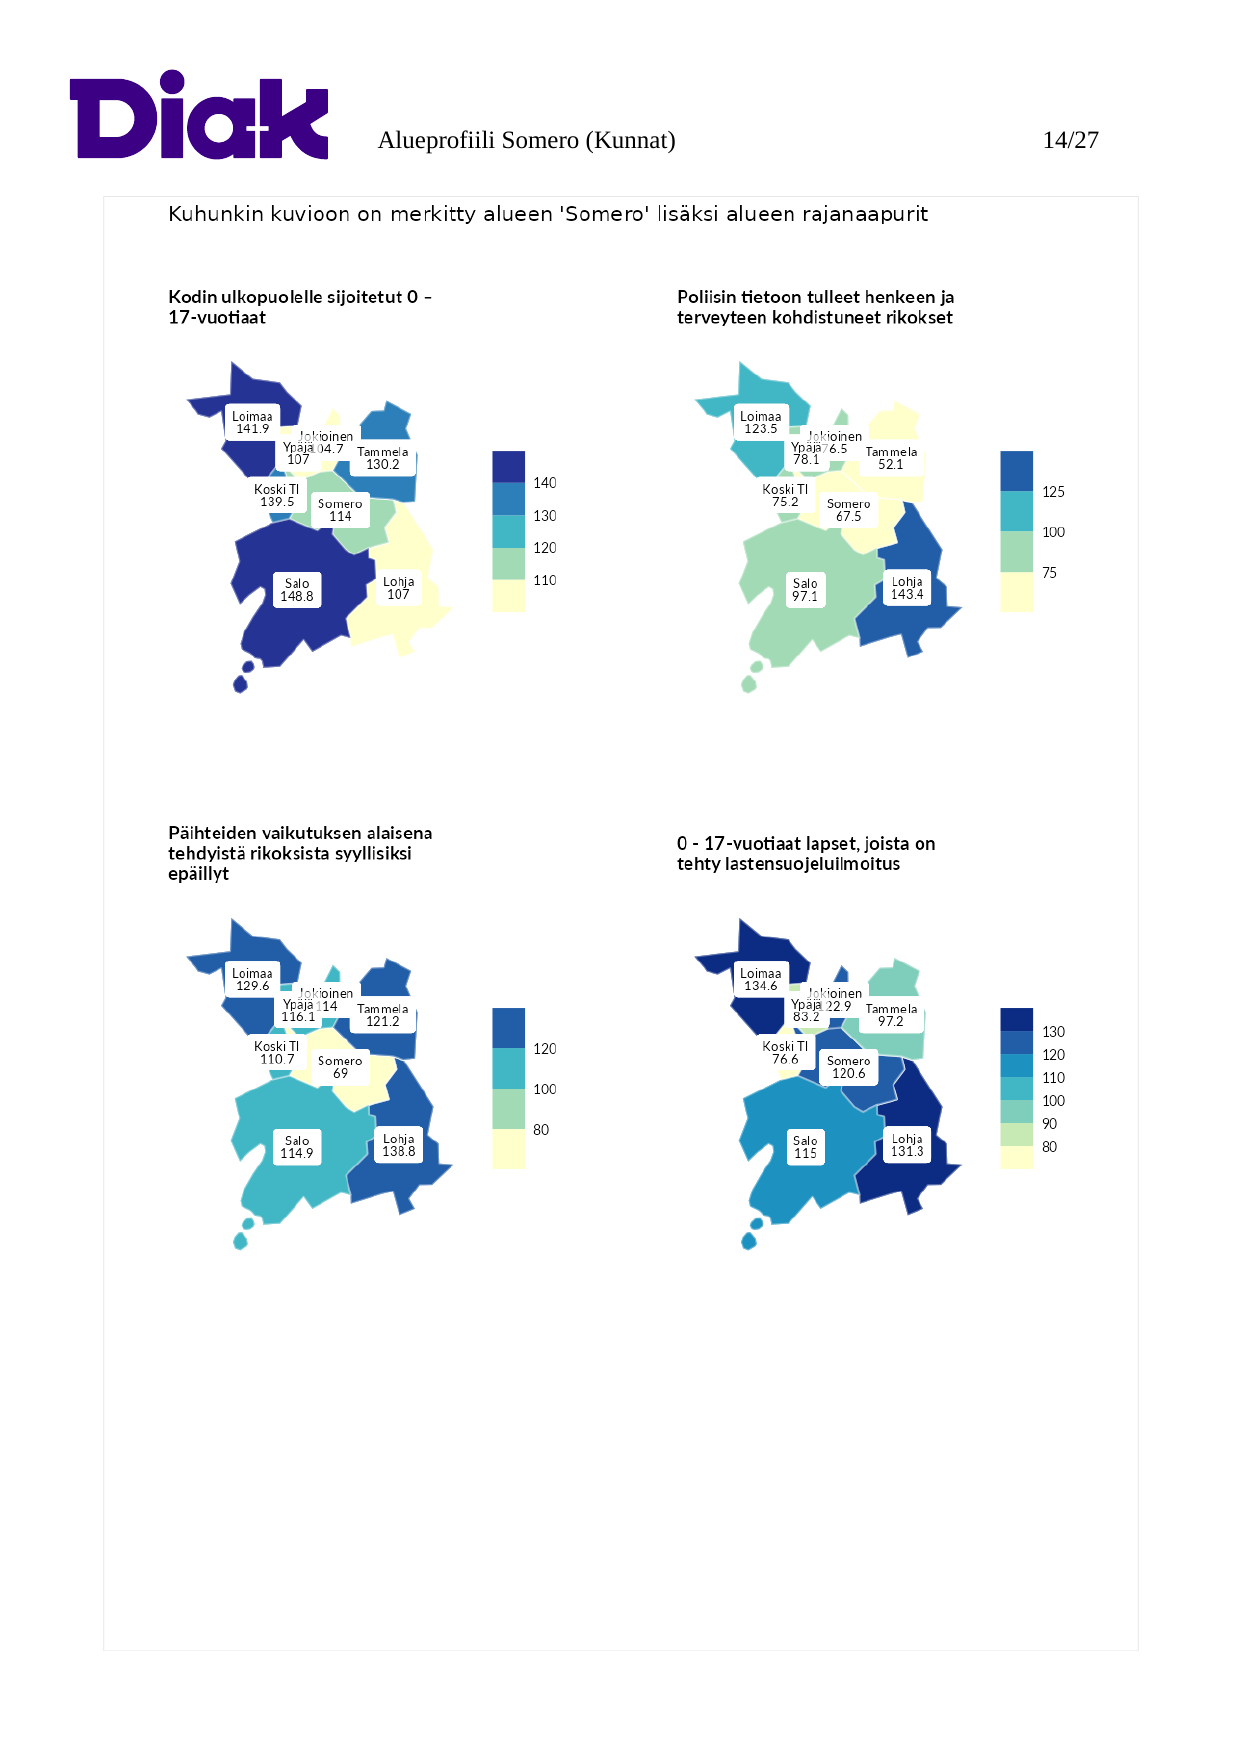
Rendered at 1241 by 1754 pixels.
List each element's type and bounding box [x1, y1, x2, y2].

picture [61, 196, 1179, 1651]
